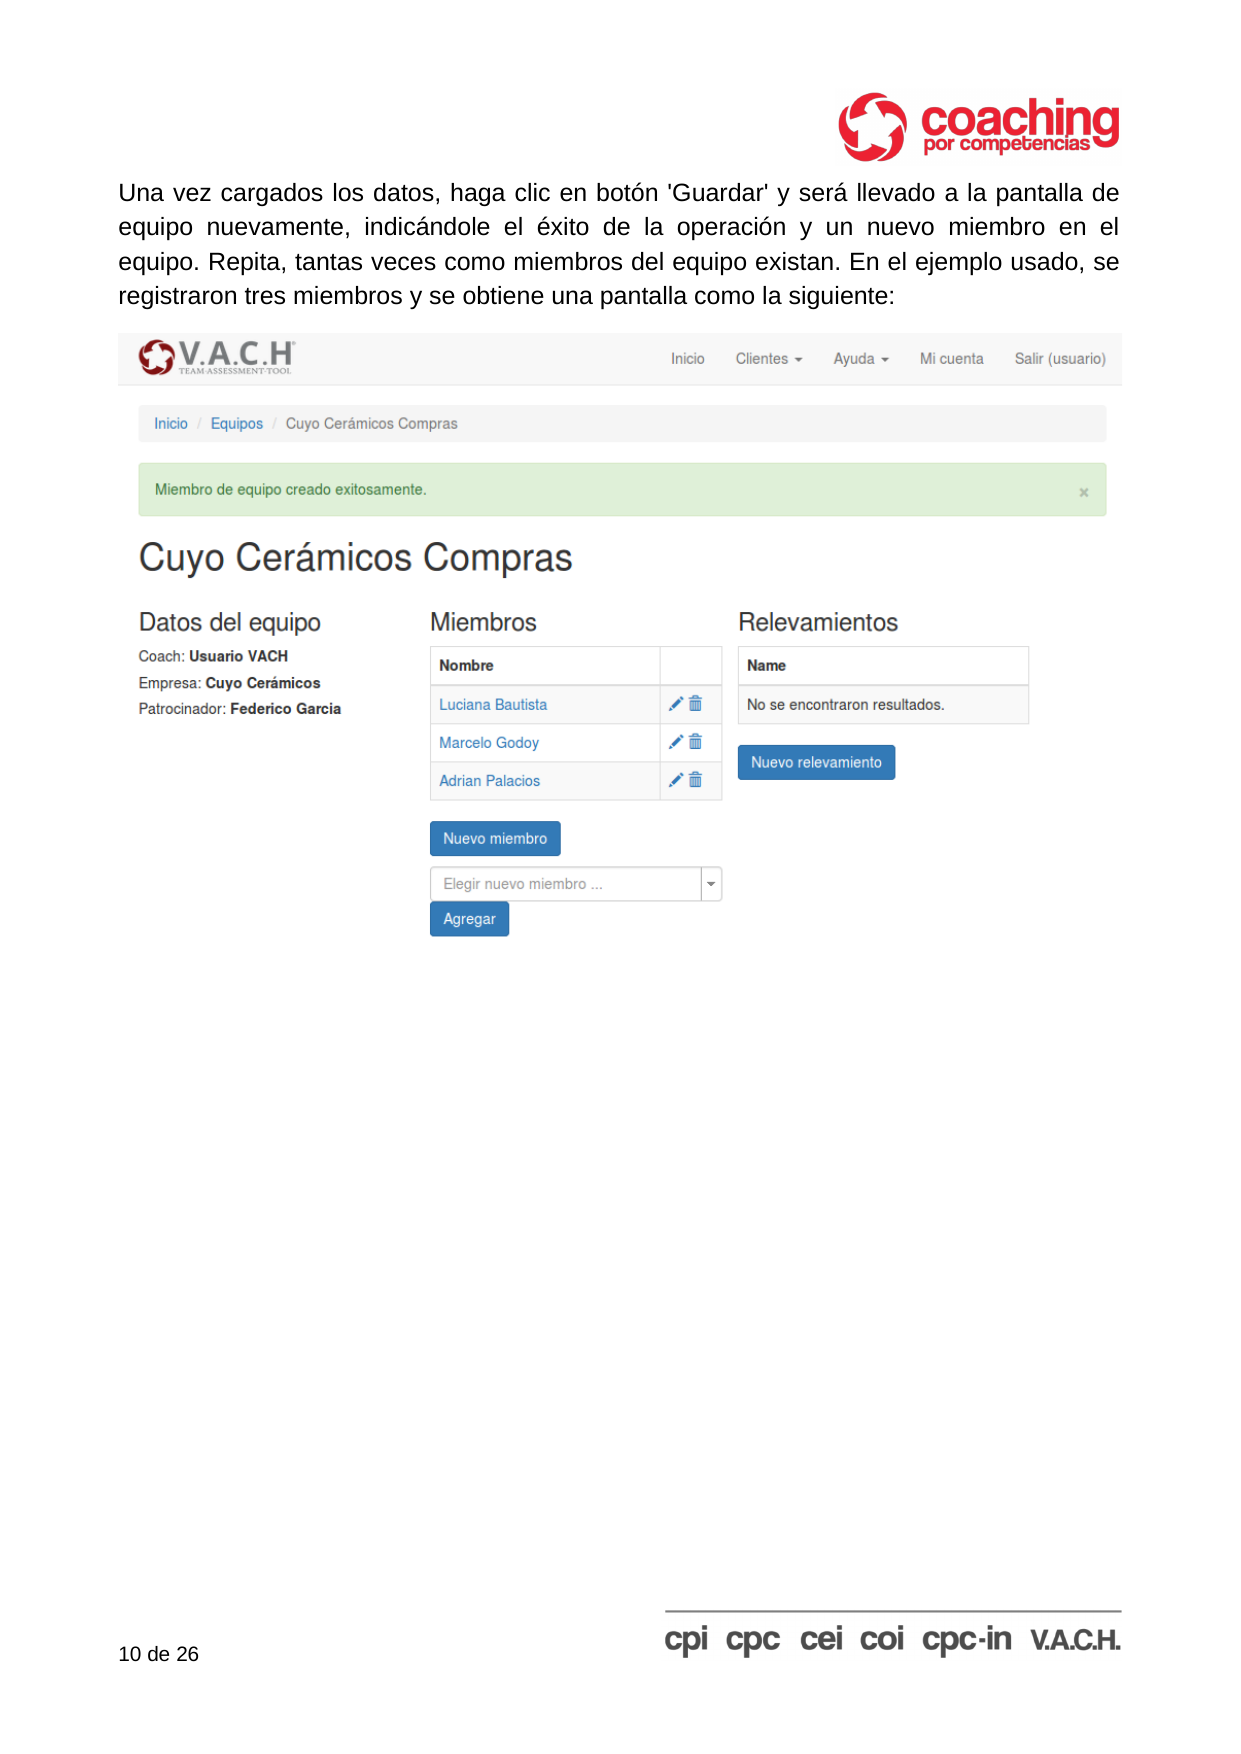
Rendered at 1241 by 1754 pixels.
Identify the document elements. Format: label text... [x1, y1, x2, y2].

text Una vez cargados los datos, haga clic en botón 'Guardar' y será llevado a la pantalla de equipo nuevamente, indicándole el éxito de la operación y un nuevo miembro en el equipo. Repita, tantas veces como miembros del equipo existan. En el ejemplo usado, se registraron tres miembros y se obtiene una pantalla como la siguiente: [118, 177, 1122, 310]
picture [661, 1609, 1123, 1661]
picture [118, 333, 1123, 955]
picture [834, 88, 1123, 166]
